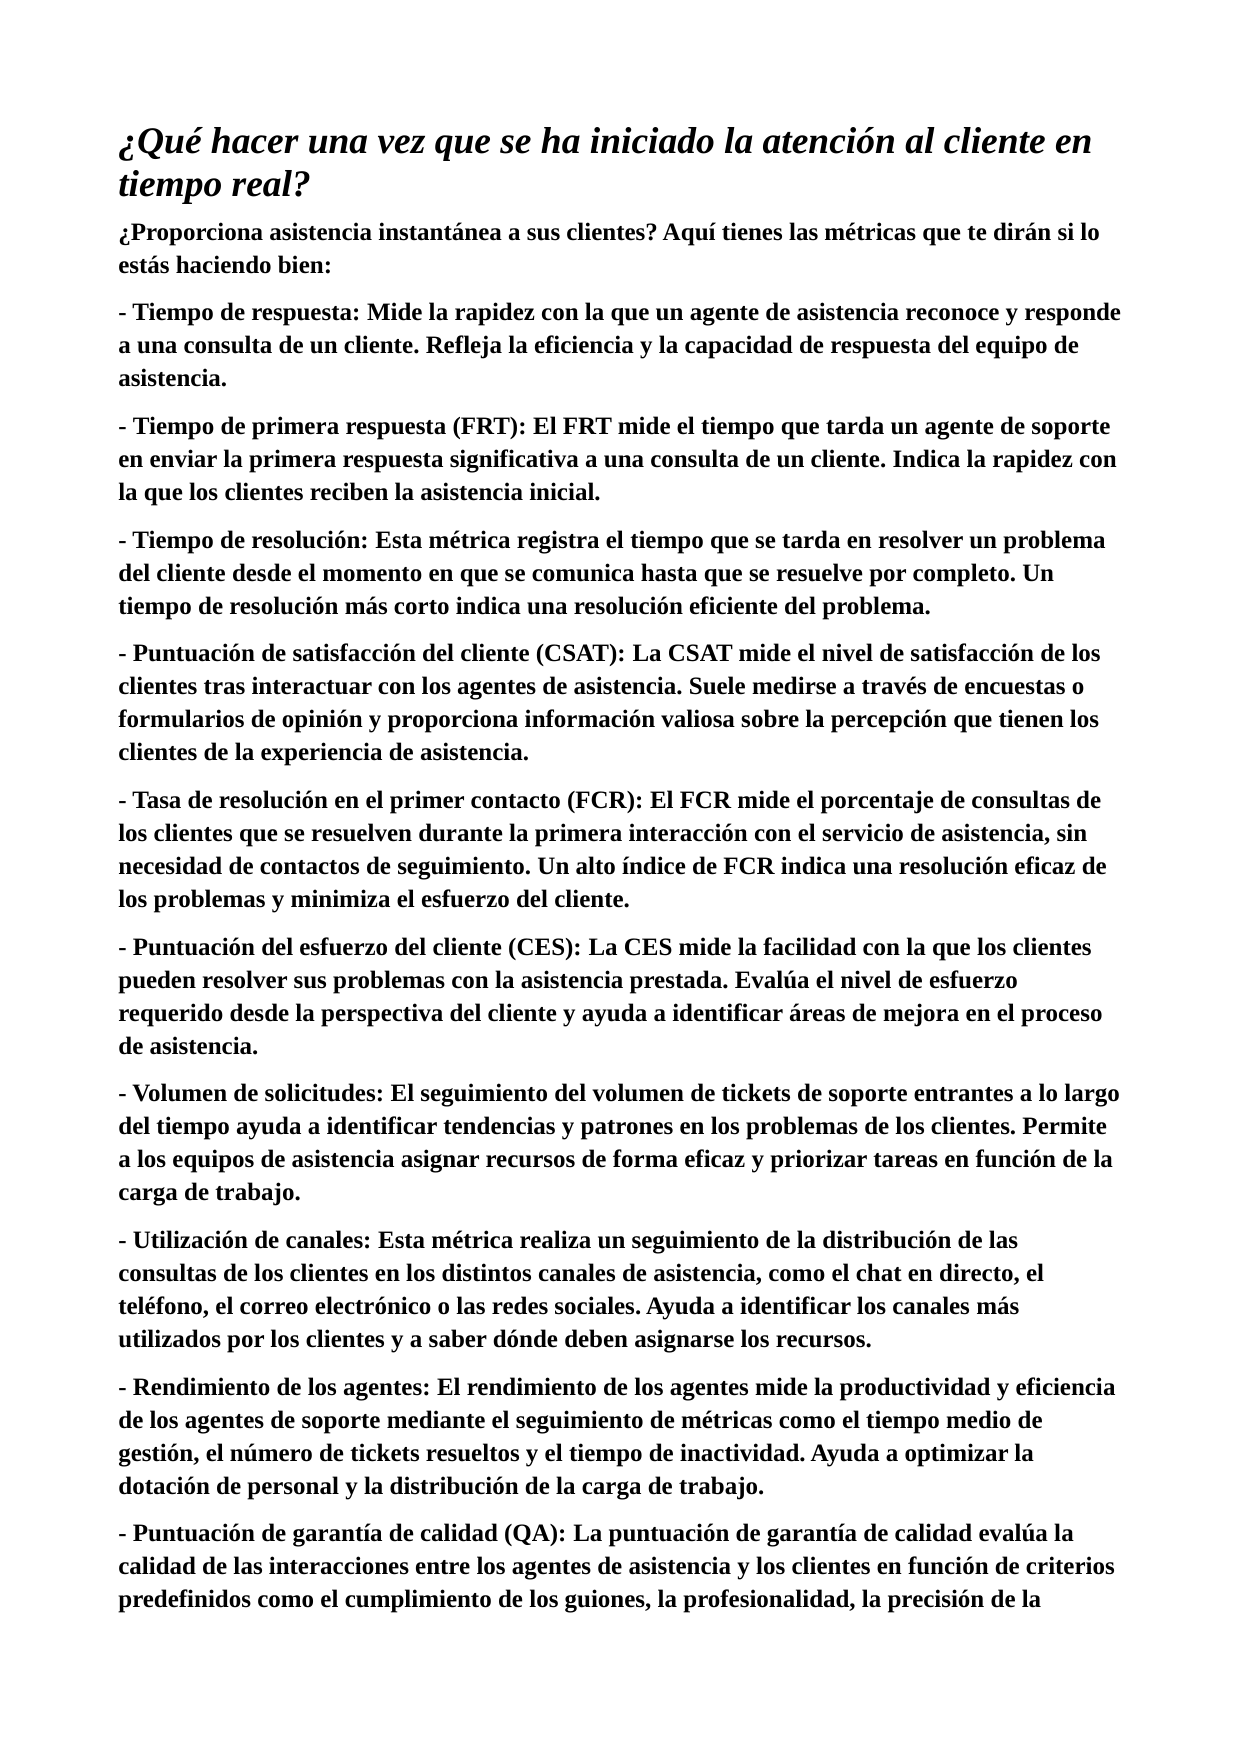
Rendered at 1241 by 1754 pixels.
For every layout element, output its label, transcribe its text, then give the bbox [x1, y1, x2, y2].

text - Puntuación de garantía de calidad (QA): La puntuación de garantía de calidad evalúa la calidad de las interacciones entre los agentes de asistencia y los clientes en función de criterios predefinidos como el cumplimiento de los guiones, la profesionalidad, la precisión de la [118, 1518, 1122, 1613]
subtitle ¿Qué hacer una vez que se ha iniciado la atención al cliente en tiempo real? [118, 118, 1122, 204]
text - Volumen de solicitudes: El seguimiento del volumen de tickets de soporte entrantes a lo largo del tiempo ayuda a identificar tendencias y patrones en los problemas de los clientes. Permite a los equipos de asistencia asignar recursos de forma eficaz y priorizar tareas en función de la carga de trabajo. [118, 1078, 1122, 1206]
text - Puntuación de satisfacción del cliente (CSAT): La CSAT mide el nivel de satisfacción de los clientes tras interactuar con los agentes de asistencia. Suele medirse a través de encuestas o formularios de opinión y proporciona información valiosa sobre la percepción que tienen los clientes de la experiencia de asistencia. [118, 638, 1122, 766]
text - Rendimiento de los agentes: El rendimiento de los agentes mide la productividad y eficiencia de los agentes de soporte mediante el seguimiento de métricas como el tiempo medio de gestión, el número de tickets resueltos y el tiempo de inactividad. Ayuda a optimizar la dotación de personal y la distribución de la carga de trabajo. [118, 1372, 1122, 1499]
text - Tiempo de resolución: Esta métrica registra el tiempo que se tarda en resolver un problema del cliente desde el momento en que se comunica hasta que se resuelve por completo. Un tiempo de resolución más corto indica una resolución eficiente del problema. [118, 525, 1122, 619]
text - Tasa de resolución en el primer contacto (FCR): El FCR mide el porcentaje de consultas de los clientes que se resuelven durante la primera interacción con el servicio de asistencia, sin necesidad de contactos de seguimiento. Un alto índice de FCR indica una resolución eficaz de los problemas y minimiza el esfuerzo del cliente. [118, 785, 1122, 913]
text - Utilización de canales: Esta métrica realiza un seguimiento de la distribución de las consultas de los clientes en los distintos canales de asistencia, como el chat en directo, el teléfono, el correo electrónico o las redes sociales. Ayuda a identificar los canales más utilizados por los clientes y a saber dónde deben asignarse los recursos. [118, 1225, 1122, 1353]
text - Tiempo de respuesta: Mide la rapidez con la que un agente de asistencia reconoce y responde a una consulta de un cliente. Refleja la eficiencia y la capacidad de respuesta del equipo de asistencia. [118, 297, 1122, 392]
text - Puntuación del esfuerzo del cliente (CES): La CES mide la facilidad con la que los clientes pueden resolver sus problemas con la asistencia prestada. Evalúa el nivel de esfuerzo requerido desde la perspectiva del cliente y ayuda a identificar áreas de mejora en el proceso de asistencia. [118, 932, 1122, 1059]
text ¿Proporciona asistencia instantánea a sus clientes? Aquí tienes las métricas que te dirán si lo estás haciendo bien: [118, 217, 1122, 279]
text - Tiempo de primera respuesta (FRT): El FRT mide el tiempo que tarda un agente de soporte en enviar la primera respuesta significativa a una consulta de un cliente. Indica la rapidez con la que los clientes reciben la asistencia inicial. [118, 411, 1122, 506]
